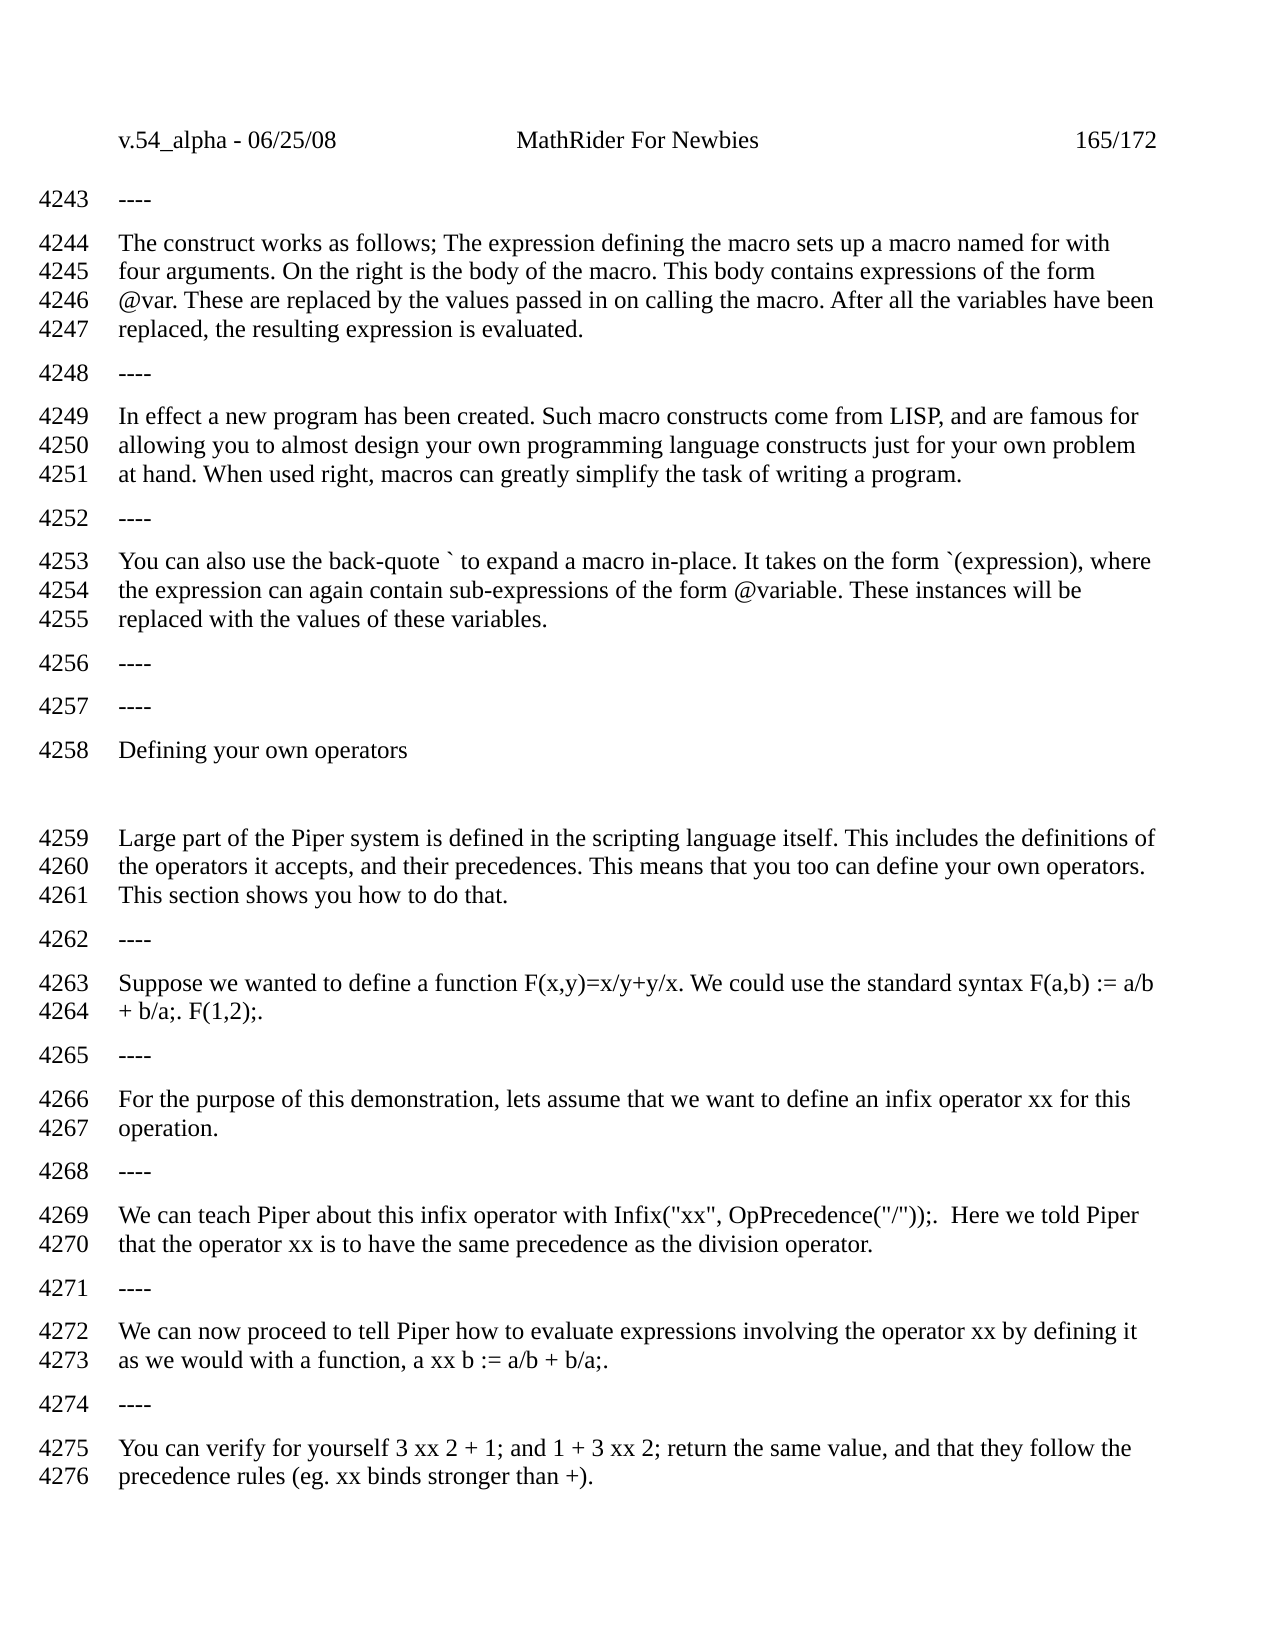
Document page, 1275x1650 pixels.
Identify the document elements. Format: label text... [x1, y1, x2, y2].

text Defining your own operators [118, 735, 1157, 764]
text Large part of the Piper system is defined in the scripting language itself. This includes the definitions of the operators it accepts, and their precedences. This means that you too can define your own operators. This section shows you how to do that. [118, 823, 1157, 909]
text ---- [118, 503, 1157, 531]
text ---- [118, 691, 1157, 720]
text ---- [118, 924, 1157, 953]
text For the purpose of this demonstration, lets assume that we want to define an infix operator xx for this operation. [118, 1084, 1157, 1141]
text ---- [118, 648, 1157, 676]
text You can also use the back-quote ` to expand a macro in-place. It takes on the form `(expression), where the expression can again contain sub-expressions of the form @variable. These instances will be replaced with the values of these variables. [118, 546, 1157, 633]
text ---- [118, 184, 1157, 213]
text ---- [118, 1156, 1157, 1185]
text ---- [118, 1273, 1157, 1301]
text ---- [118, 1389, 1157, 1418]
text In effect a new program has been created. Such macro constructs come from LISP, and are famous for allowing you to almost design your own programming language constructs just for your own problem at hand. When used right, macros can greatly simplify the task of writing a program. [118, 401, 1157, 488]
text You can verify for yourself 3 xx 2 + 1; and 1 + 3 xx 2; return the same value, and that they follow the precedence rules (eg. xx binds stronger than +). [118, 1433, 1157, 1490]
text The construct works as follows; The expression defining the macro sets up a macro named for with four arguments. On the right is the body of the macro. This body contains expressions of the form @var. These are replaced by the values passed in on calling the macro. After all the variables have been replaced, the resulting expression is evaluated. [118, 228, 1157, 343]
text ---- [118, 1040, 1157, 1069]
text Suppose we wanted to define a function F(x,y)=x/y+y/x. We could use the standard syntax F(a,b) := a/b + b/a;. F(1,2);. [118, 968, 1157, 1025]
text We can teach Piper about this infix operator with Infix("xx", OpPrecedence("/"));. Here we told Piper that the operator xx is to have the same precedence as the division operator. [118, 1200, 1157, 1258]
text We can now proceed to tell Piper how to evaluate expressions involving the operator xx by defining it as we would with a function, a xx b := a/b + b/a;. [118, 1316, 1157, 1374]
text ---- [118, 358, 1157, 386]
